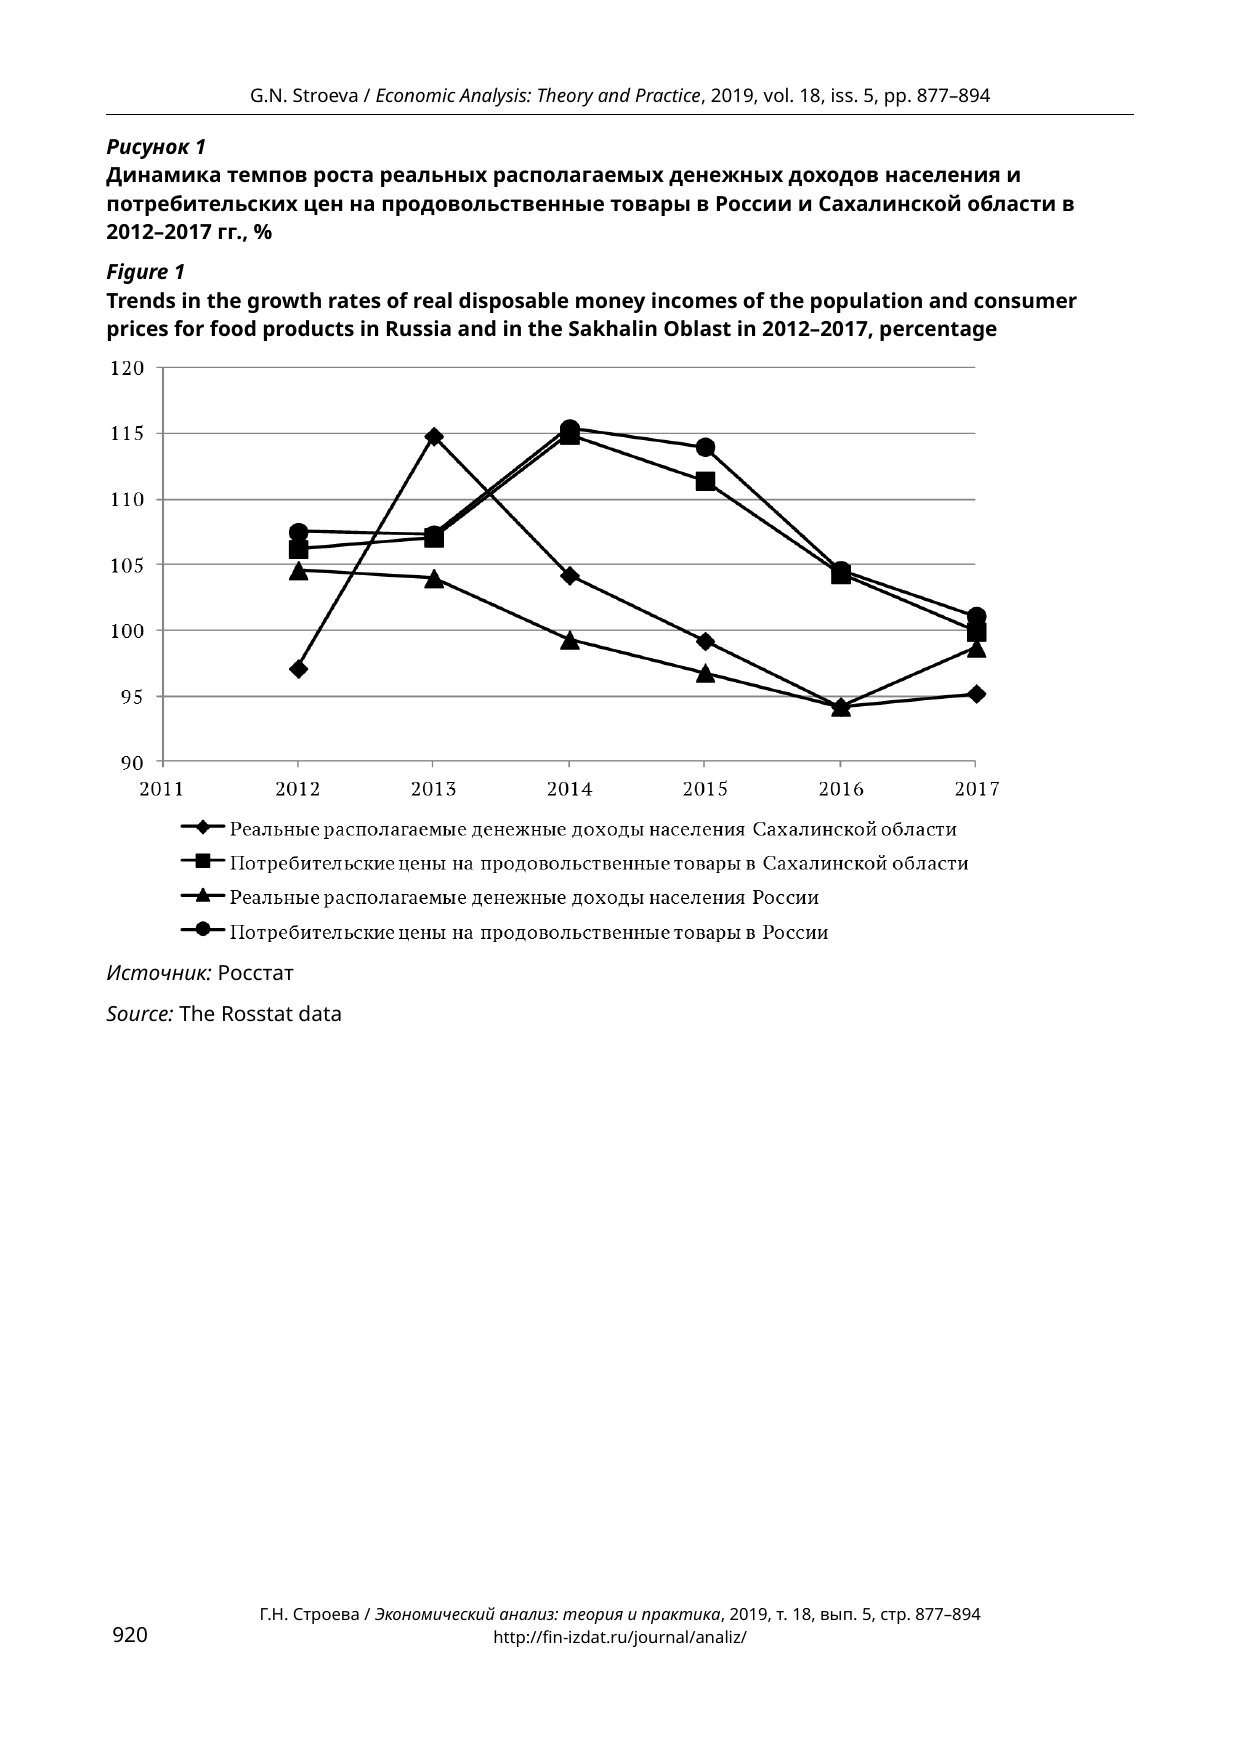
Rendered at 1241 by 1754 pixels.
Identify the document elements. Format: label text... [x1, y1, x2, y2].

text Figure 1 [106, 257, 1134, 286]
text Динамика темпов роста реальных располагаемых денежных доходов населения и потребительских цен на продовольственные товары в России и Сахалинской области в 2012–2017 гг., % [106, 160, 1134, 246]
text Рисунок 1 [106, 132, 1134, 160]
text Source: The Rosstat data [106, 999, 1134, 1027]
picture [106, 354, 1007, 947]
text Trends in the growth rates of real disposable money incomes of the population and consumer prices for food products in Russia and in the Sakhalin Oblast in 2012–2017, percentage [106, 286, 1134, 343]
text Источник: Росстат [106, 958, 1134, 987]
